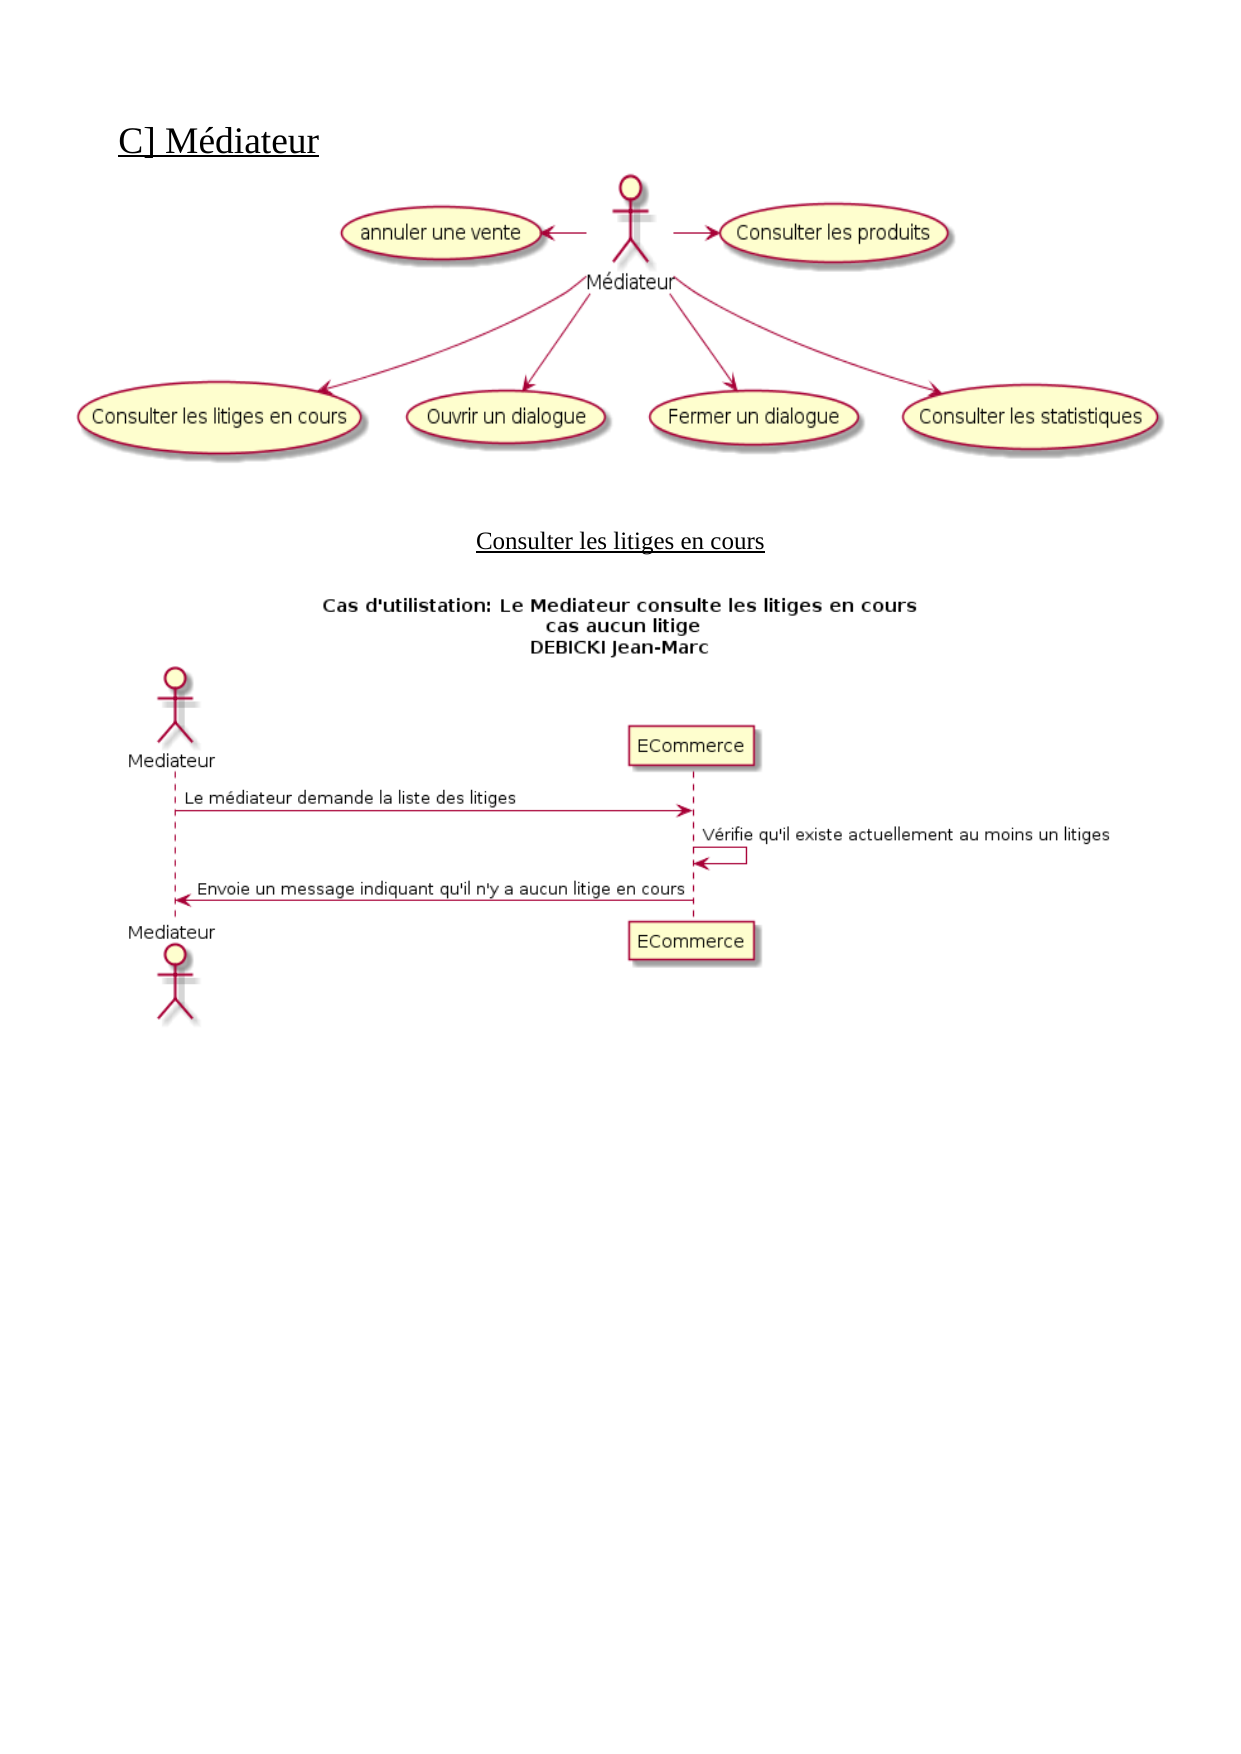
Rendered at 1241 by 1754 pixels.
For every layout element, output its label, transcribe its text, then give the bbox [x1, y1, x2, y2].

picture [118, 583, 1123, 1031]
text C] Médiateur [118, 118, 1122, 161]
text Consulter les litiges en cours [118, 526, 1122, 555]
picture [70, 161, 1170, 469]
